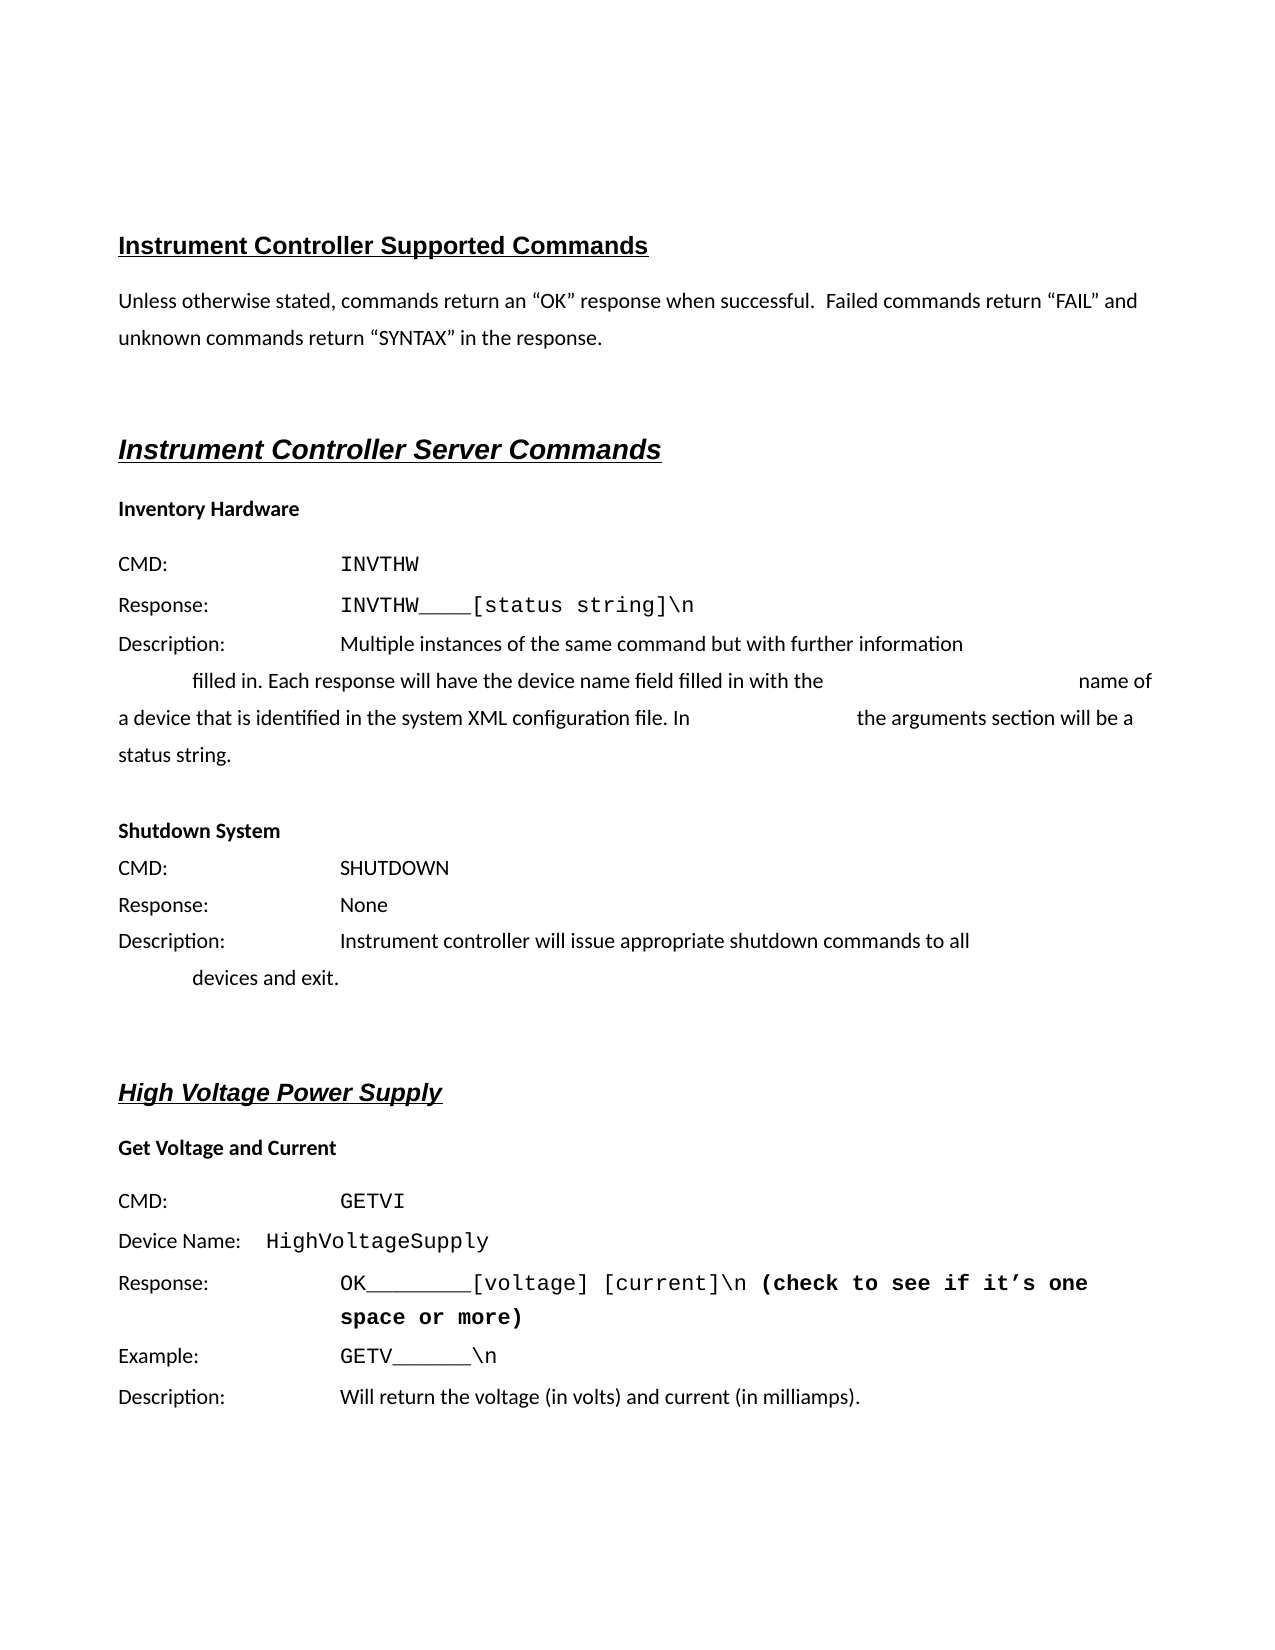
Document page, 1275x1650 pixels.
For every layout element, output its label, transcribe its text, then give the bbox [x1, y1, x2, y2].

text Get Voltage and Current [118, 1134, 1157, 1160]
text Shutdown System [118, 817, 1157, 844]
text Response: OK________[voltage] [current]\n (check to see if it’s one space or more) [118, 1267, 1157, 1331]
text Instrument Controller Supported Commands [118, 231, 1157, 259]
text Response: INVTHW____[status string]\n [118, 589, 1157, 619]
text High Voltage Power Supply [118, 1077, 1157, 1106]
text CMD: SHUTDOWN [118, 854, 1157, 881]
text Example: GETV______\n [118, 1340, 1157, 1370]
text Inventory Hardware [118, 495, 1157, 521]
text Response: None [118, 891, 1157, 917]
text CMD: INVTHW [118, 548, 1157, 578]
text Description: Instrument controller will issue appropriate shutdown commands to all devices and exit. [118, 928, 1157, 991]
text Unless otherwise stated, commands return an “OK” response when successful. Failed commands return “FAIL” and unknown commands return “SYNTAX” in the response. [118, 287, 1157, 350]
text Instrument Controller Server Commands [118, 433, 1157, 466]
text Description: Multiple instances of the same command but with further information filled in. Each response will have the device name field filled in with the name of a device that is identified in the system XML configuration file. In the arguments section will be a status string. [118, 631, 1157, 768]
text Device Name: HighVoltageSupply [118, 1226, 1157, 1255]
text CMD: GETVI [118, 1187, 1157, 1215]
text Description: Will return the voltage (in volts) and current (in milliamps). [118, 1381, 1157, 1410]
